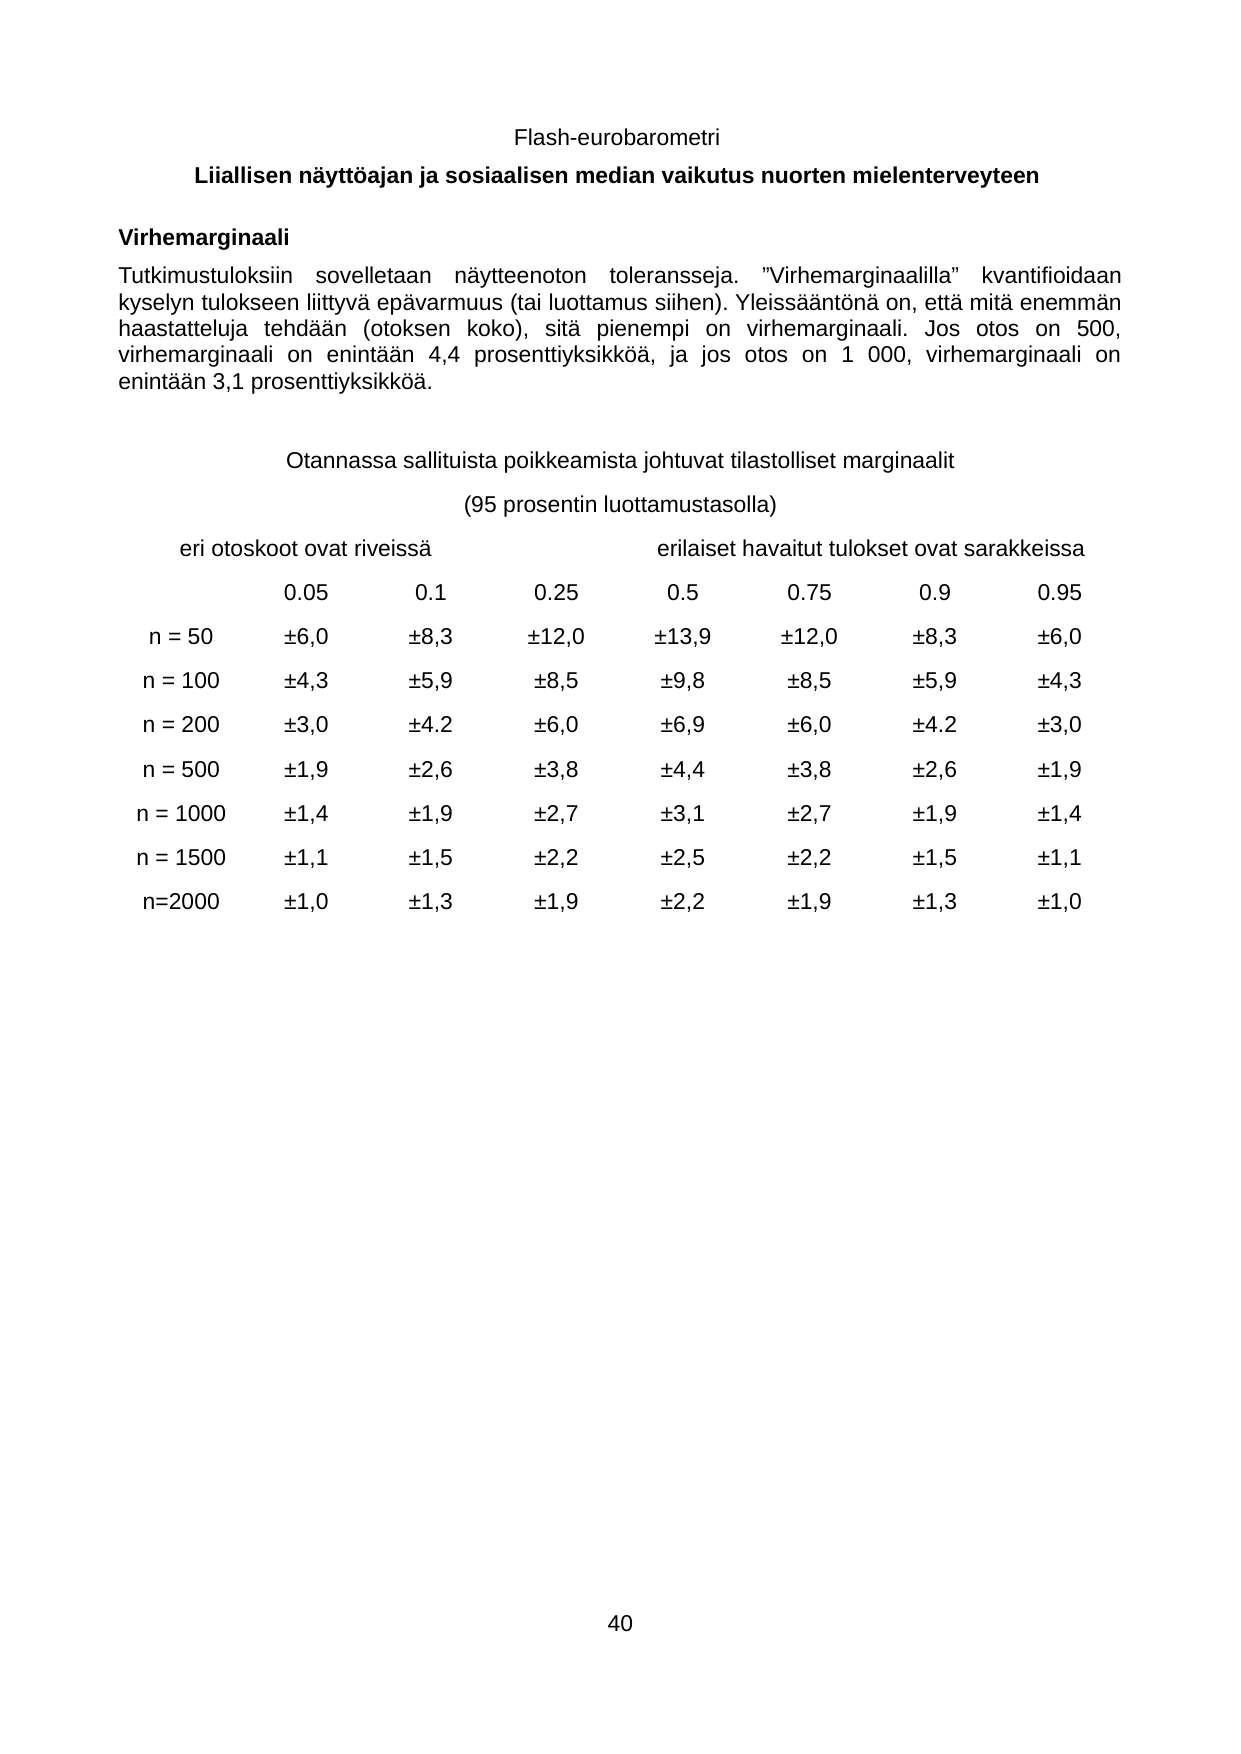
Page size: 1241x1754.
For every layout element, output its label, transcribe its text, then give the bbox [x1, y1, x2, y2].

table_cell 0,9 [873, 570, 997, 614]
table_cell ±2,2 [619, 879, 746, 923]
table_cell eri otoskoot ovat riveissä [118, 526, 493, 570]
table_cell ±1,9 [873, 791, 997, 835]
table_cell ±1,9 [368, 791, 493, 835]
table_cell ±3,0 [244, 703, 368, 747]
table_cell 0,5 [619, 570, 746, 614]
text Virhemarginaali [118, 224, 1122, 250]
table_cell ±1,1 [244, 835, 368, 879]
table_cell ±1,0 [997, 879, 1122, 923]
table_cell ±1,5 [873, 835, 997, 879]
table_cell ±12,0 [493, 615, 619, 658]
table_cell ±1,9 [997, 747, 1122, 791]
table_cell ±2,5 [619, 835, 746, 879]
table_cell ±8,3 [873, 615, 997, 658]
table_cell ±3,0 [997, 703, 1122, 747]
text Tutkimustuloksiin sovelletaan näytteenoton toleransseja. ”Virhemarginaalilla” kvantifioidaan kyselyn tulokseen liittyvä epävarmuus (tai luottamus siihen). Yleissääntönä on, että mitä enemmän haastatteluja tehdään (otoksen koko), sitä pienempi on virhemarginaali. Jos otos on 500, virhemarginaali on enintään 4,4 prosenttiyksikköä, ja jos otos on 1 000, virhemarginaali on enintään 3,1 prosenttiyksikköä. [118, 262, 1122, 394]
table_cell erilaiset havaitut tulokset ovat sarakkeissa [619, 526, 1122, 570]
table_cell [493, 526, 619, 570]
table_cell n = 500 [118, 747, 244, 791]
table_cell ±4,3 [244, 659, 368, 703]
table_cell 0,75 [746, 570, 872, 614]
table_cell ±5,9 [873, 659, 997, 703]
table_cell 0,95 [997, 570, 1122, 614]
table_cell (95 prosentin luottamustasolla) [118, 482, 1122, 526]
table_cell ±2,7 [746, 791, 872, 835]
table_cell ±13,9 [619, 615, 746, 658]
table_cell ±3,8 [746, 747, 872, 791]
table_cell n = 100 [118, 659, 244, 703]
table_cell ±1,3 [873, 879, 997, 923]
table_cell ±1,5 [368, 835, 493, 879]
table_cell ±1,1 [997, 835, 1122, 879]
table_cell ±4.2 [368, 703, 493, 747]
table_cell ±6,9 [619, 703, 746, 747]
table_cell ±2,2 [493, 835, 619, 879]
table_cell n = 50 [118, 615, 244, 658]
table_cell ±1,9 [493, 879, 619, 923]
table_header Otannassa sallituista poikkeamista johtuvat tilastolliset marginaalit [118, 438, 1122, 482]
table_cell ±8,5 [493, 659, 619, 703]
table_cell ±1,9 [244, 747, 368, 791]
table_cell ±2,7 [493, 791, 619, 835]
table_cell ±6,0 [997, 615, 1122, 658]
table_cell ±1,3 [368, 879, 493, 923]
table_cell n=2000 [118, 879, 244, 923]
table_cell 0,1 [368, 570, 493, 614]
table_cell ±8,3 [368, 615, 493, 658]
table_cell n = 1500 [118, 835, 244, 879]
table_cell ±4,3 [997, 659, 1122, 703]
table_cell ±3,8 [493, 747, 619, 791]
table_cell ±1,4 [244, 791, 368, 835]
table_cell ±4.2 [873, 703, 997, 747]
table_cell 0,25 [493, 570, 619, 614]
table_cell n = 200 [118, 703, 244, 747]
table_cell 0,05 [244, 570, 368, 614]
table_cell ±1,0 [244, 879, 368, 923]
table_cell ±6,0 [244, 615, 368, 658]
table_cell ±2,6 [368, 747, 493, 791]
table_cell ±8,5 [746, 659, 872, 703]
table_cell ±9,8 [619, 659, 746, 703]
table_cell ±2,6 [873, 747, 997, 791]
table_cell ±12,0 [746, 615, 872, 658]
table_cell ±4,4 [619, 747, 746, 791]
table_cell ±6,0 [746, 703, 872, 747]
table_cell ±3,1 [619, 791, 746, 835]
table_cell n = 1000 [118, 791, 244, 835]
table_cell ±6,0 [493, 703, 619, 747]
table_cell [118, 570, 244, 614]
table_cell ±2,2 [746, 835, 872, 879]
table_cell ±1,4 [997, 791, 1122, 835]
table_cell ±1,9 [746, 879, 872, 923]
table_cell ±5,9 [368, 659, 493, 703]
